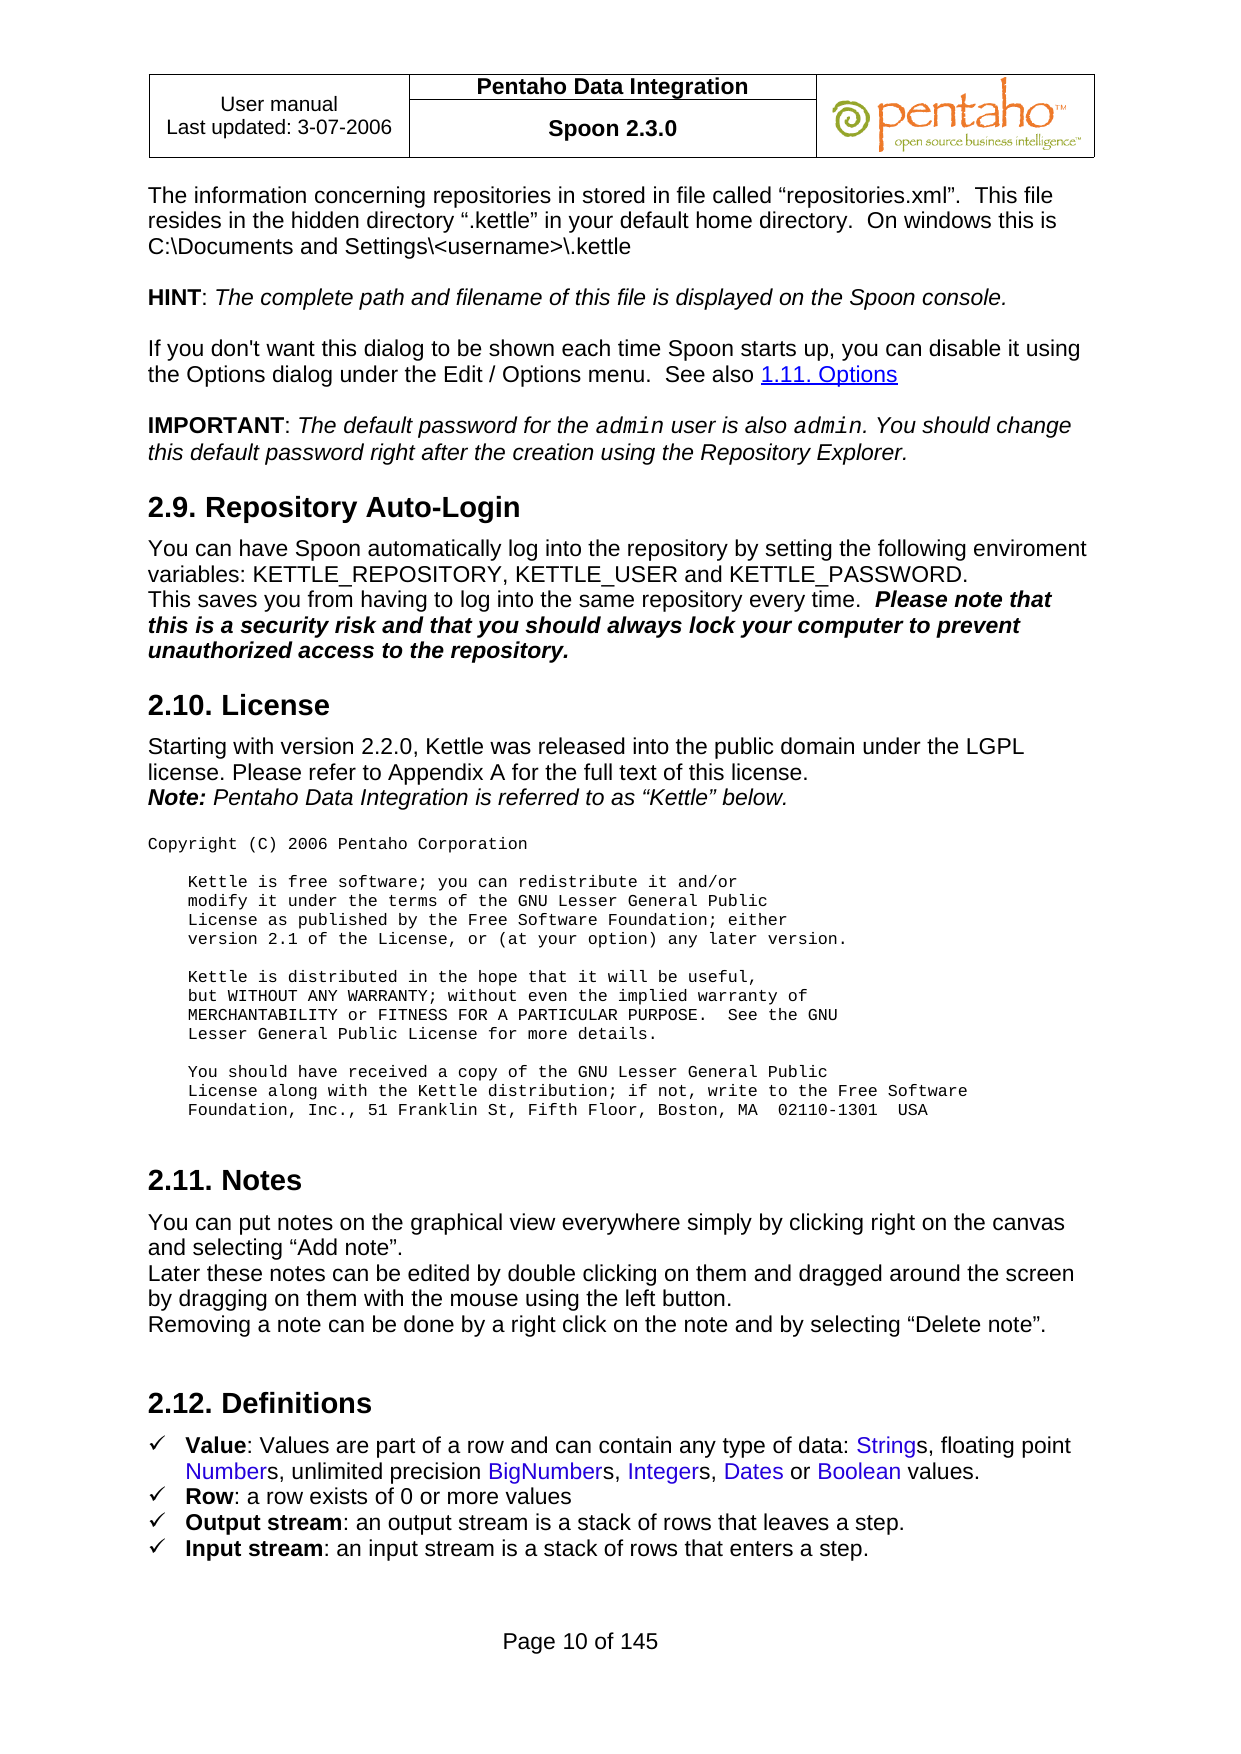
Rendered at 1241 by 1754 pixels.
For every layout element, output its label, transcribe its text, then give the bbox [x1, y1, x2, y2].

text If you don't want this dialog to be shown each time Spoon starts up, you can disable it using the Options dialog under the Edit / Options menu. See also 1.11. Options [148, 336, 1092, 387]
list Value: Values are part of a row and can contain any type of data: Strings, floating point Numbers, unlimited precision BigNumbers, Integers, Dates or Boolean values. [148, 1433, 1092, 1484]
text IMPORTANT: The default password for the admin user is also admin. You should change this default password right after the creation using the Repository Explorer. [148, 412, 1092, 466]
text Copyright (C) 2006 Pentaho Corporation Kettle is free software; you can redistribute it and/or modify it under the terms of the GNU Lesser General Public License as published by the Free Software Foundation; either version 2.1 of the License, or (at your option) any later version. Kettle is distributed in the hope that it will be useful, but WITHOUT ANY WARRANTY; without even the implied warranty of MERCHANTABILITY or FITNESS FOR A PARTICULAR PURPOSE. See the GNU Lesser General Public License for more details. You should have received a copy of the GNU Lesser General Public License along with the Kettle distribution; if not, write to the Free Software Foundation, Inc., 51 Franklin St, Fifth Floor, Boston, MA 02110-1301 USA [148, 836, 1092, 1120]
text The information concerning repositories in stored in file called “repositories.xml”. This file resides in the hidden directory “.kettle” in your default home directory. On windows this is C:\Documents and Settings\<username>\.kettle [148, 183, 1092, 259]
text Note: Pentaho Data Integration is referred to as “Kettle” below. [148, 785, 1092, 810]
subtitle Repository Auto-Login [148, 491, 1092, 523]
list Row: a row exists of 0 or more values [148, 1484, 1092, 1509]
text You can put notes on the graphical view everywhere simply by clicking right on the canvas and selecting “Add note”. [148, 1209, 1092, 1260]
list Input stream: an input stream is a stack of rows that enters a step. [148, 1535, 1092, 1561]
list Output stream: an output stream is a stack of rows that leaves a step. [148, 1509, 1092, 1535]
text This saves you from having to log into the same repository every time. Please note that this is a security risk and that you should always lock your computer to prevent unauthorized access to the repository. [148, 587, 1092, 663]
subtitle License [148, 688, 1092, 721]
subtitle Notes [148, 1164, 1092, 1197]
subtitle Definitions [148, 1387, 1092, 1420]
text You can have Spoon automatically log into the repository by setting the following enviroment variables: KETTLE_REPOSITORY, KETTLE_USER and KETTLE_PASSWORD. [148, 536, 1092, 587]
text Later these notes can be edited by double clicking on them and dragged around the screen by dragging on them with the mouse using the left button. [148, 1260, 1092, 1311]
text Starting with version 2.2.0, Kettle was released into the public domain under the LGPL license. Please refer to Appendix A for the full text of this license. [148, 734, 1092, 785]
text HINT: The complete path and filename of this file is displayed on the Spoon console. [148, 285, 1092, 310]
text Removing a note can be done by a right click on the note and by selecting “Delete note”. [148, 1311, 1092, 1337]
